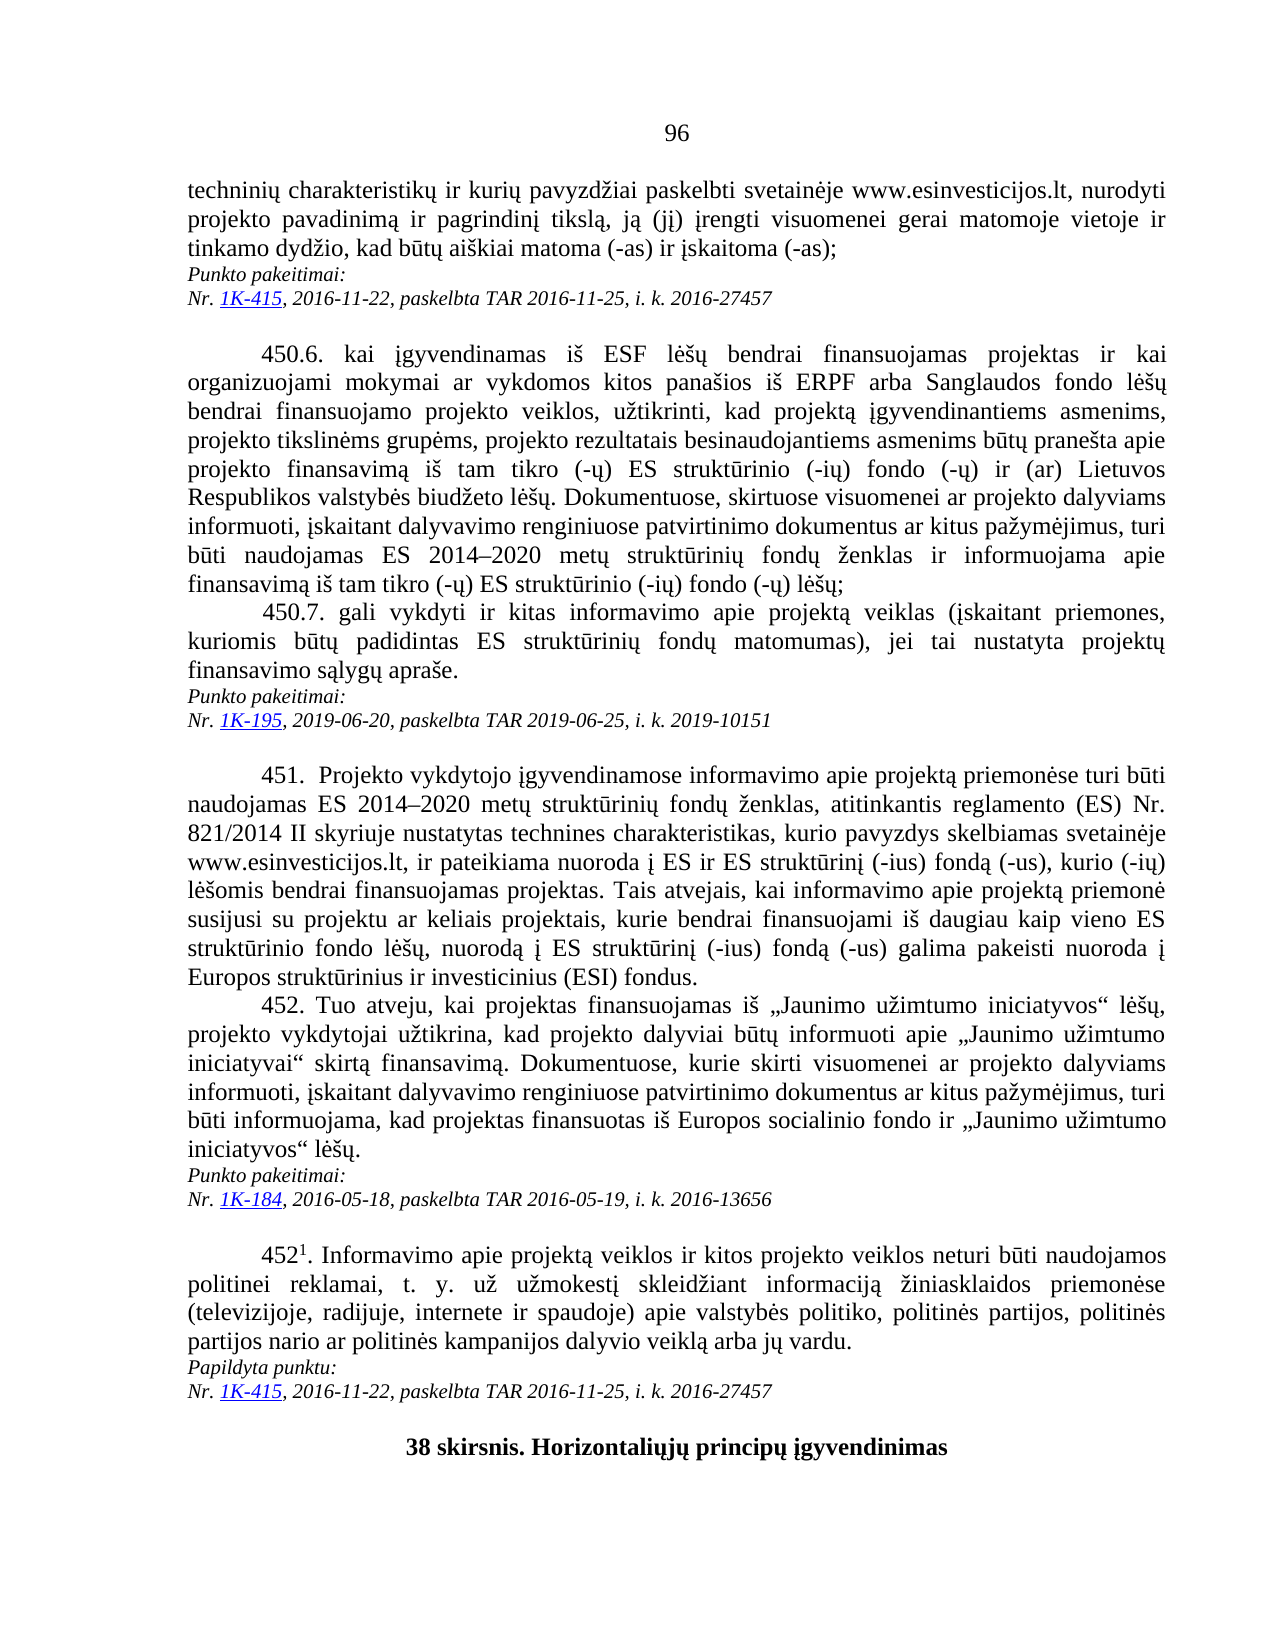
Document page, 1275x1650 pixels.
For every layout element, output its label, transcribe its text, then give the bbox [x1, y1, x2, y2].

text 451. Projekto vykdytojo įgyvendinamose informavimo apie projektą priemonėse turi būti naudojamas ES 2014–2020 metų struktūrinių fondų ženklas, atitinkantis reglamento (ES) Nr. 821/2014 II skyriuje nustatytas technines charakteristikas, kurio pavyzdys skelbiamas svetainėje www.esinvesticijos.lt, ir pateikiama nuoroda į ES ir ES struktūrinį (-ius) fondą (-us), kurio (-ių) lėšomis bendrai finansuojamas projektas. Tais atvejais, kai informavimo apie projektą priemonė susijusi su projektu ar keliais projektais, kurie bendrai finansuojami iš daugiau kaip vieno ES struktūrinio fondo lėšų, nuorodą į ES struktūrinį (-ius) fondą (-us) galima pakeisti nuoroda į Europos struktūrinius ir investicinius (ESI) fondus. [187, 761, 1167, 991]
text Nr. 1K-415, 2016-11-22, paskelbta TAR 2016-11-25, i. k. 2016-27457 [187, 286, 1167, 310]
text Nr. 1K-415, 2016-11-22, paskelbta TAR 2016-11-25, i. k. 2016-27457 [187, 1379, 1167, 1403]
text 450.6. kai įgyvendinamas iš ESF lėšų bendrai finansuojamas projektas ir kai organizuojami mokymai ar vykdomos kitos panašios iš ERPF arba Sanglaudos fondo lėšų bendrai finansuojamo projekto veiklos, užtikrinti, kad projektą įgyvendinantiems asmenims, projekto tikslinėms grupėms, projekto rezultatais besinaudojantiems asmenims būtų pranešta apie projekto finansavimą iš tam tikro (-ų) ES struktūrinio (-ių) fondo (-ų) ir (ar) Lietuvos Respublikos valstybės biudžeto lėšų. Dokumentuose, skirtuose visuomenei ar projekto dalyviams informuoti, įskaitant dalyvavimo renginiuose patvirtinimo dokumentus ar kitus pažymėjimus, turi būti naudojamas ES 2014–2020 metų struktūrinių fondų ženklas ir informuojama apie finansavimą iš tam tikro (-ų) ES struktūrinio (-ių) fondo (-ų) lėšų; [187, 339, 1167, 597]
text 38 skirsnis. Horizontaliųjų principų įgyvendinimas [246, 1432, 1107, 1461]
text 452. Tuo atveju, kai projektas finansuojamas iš „Jaunimo užimtumo iniciatyvos“ lėšų, projekto vykdytojai užtikrina, kad projekto dalyviai būtų informuoti apie „Jaunimo užimtumo iniciatyvai“ skirtą finansavimą. Dokumentuose, kurie skirti visuomenei ar projekto dalyviams informuoti, įskaitant dalyvavimo renginiuose patvirtinimo dokumentus ar kitus pažymėjimus, turi būti informuojama, kad projektas finansuotas iš Europos socialinio fondo ir „Jaunimo užimtumo iniciatyvos“ lėšų. [187, 991, 1167, 1163]
text Nr. 1K-195, 2019-06-20, paskelbta TAR 2019-06-25, i. k. 2019-10151 [187, 708, 1167, 732]
text 450.7. gali vykdyti ir kitas informavimo apie projektą veiklas (įskaitant priemones, kuriomis būtų padidintas ES struktūrinių fondų matomumas), jei tai nustatyta projektų finansavimo sąlygų apraše. [187, 597, 1167, 684]
text Papildyta punktu: [187, 1355, 1167, 1379]
text techninių charakteristikų ir kurių pavyzdžiai paskelbti svetainėje www.esinvesticijos.lt, nurodyti projekto pavadinimą ir pagrindinį tikslą, ją (jį) įrengti visuomenei gerai matomoje vietoje ir tinkamo dydžio, kad būtų aiškiai matoma (-as) ir įskaitoma (-as); [187, 176, 1167, 262]
text Punkto pakeitimai: [187, 262, 1167, 286]
text Nr. 1K-184, 2016-05-18, paskelbta TAR 2016-05-19, i. k. 2016-13656 [187, 1187, 1167, 1211]
text Punkto pakeitimai: [187, 1163, 1167, 1187]
text 4521. Informavimo apie projektą veiklos ir kitos projekto veiklos neturi būti naudojamos politinei reklamai, t. y. už užmokestį skleidžiant informaciją žiniasklaidos priemonėse (televizijoje, radijuje, internete ir spaudoje) apie valstybės politiko, politinės partijos, politinės partijos nario ar politinės kampanijos dalyvio veiklą arba jų vardu. [187, 1240, 1167, 1355]
text Punkto pakeitimai: [187, 684, 1167, 708]
